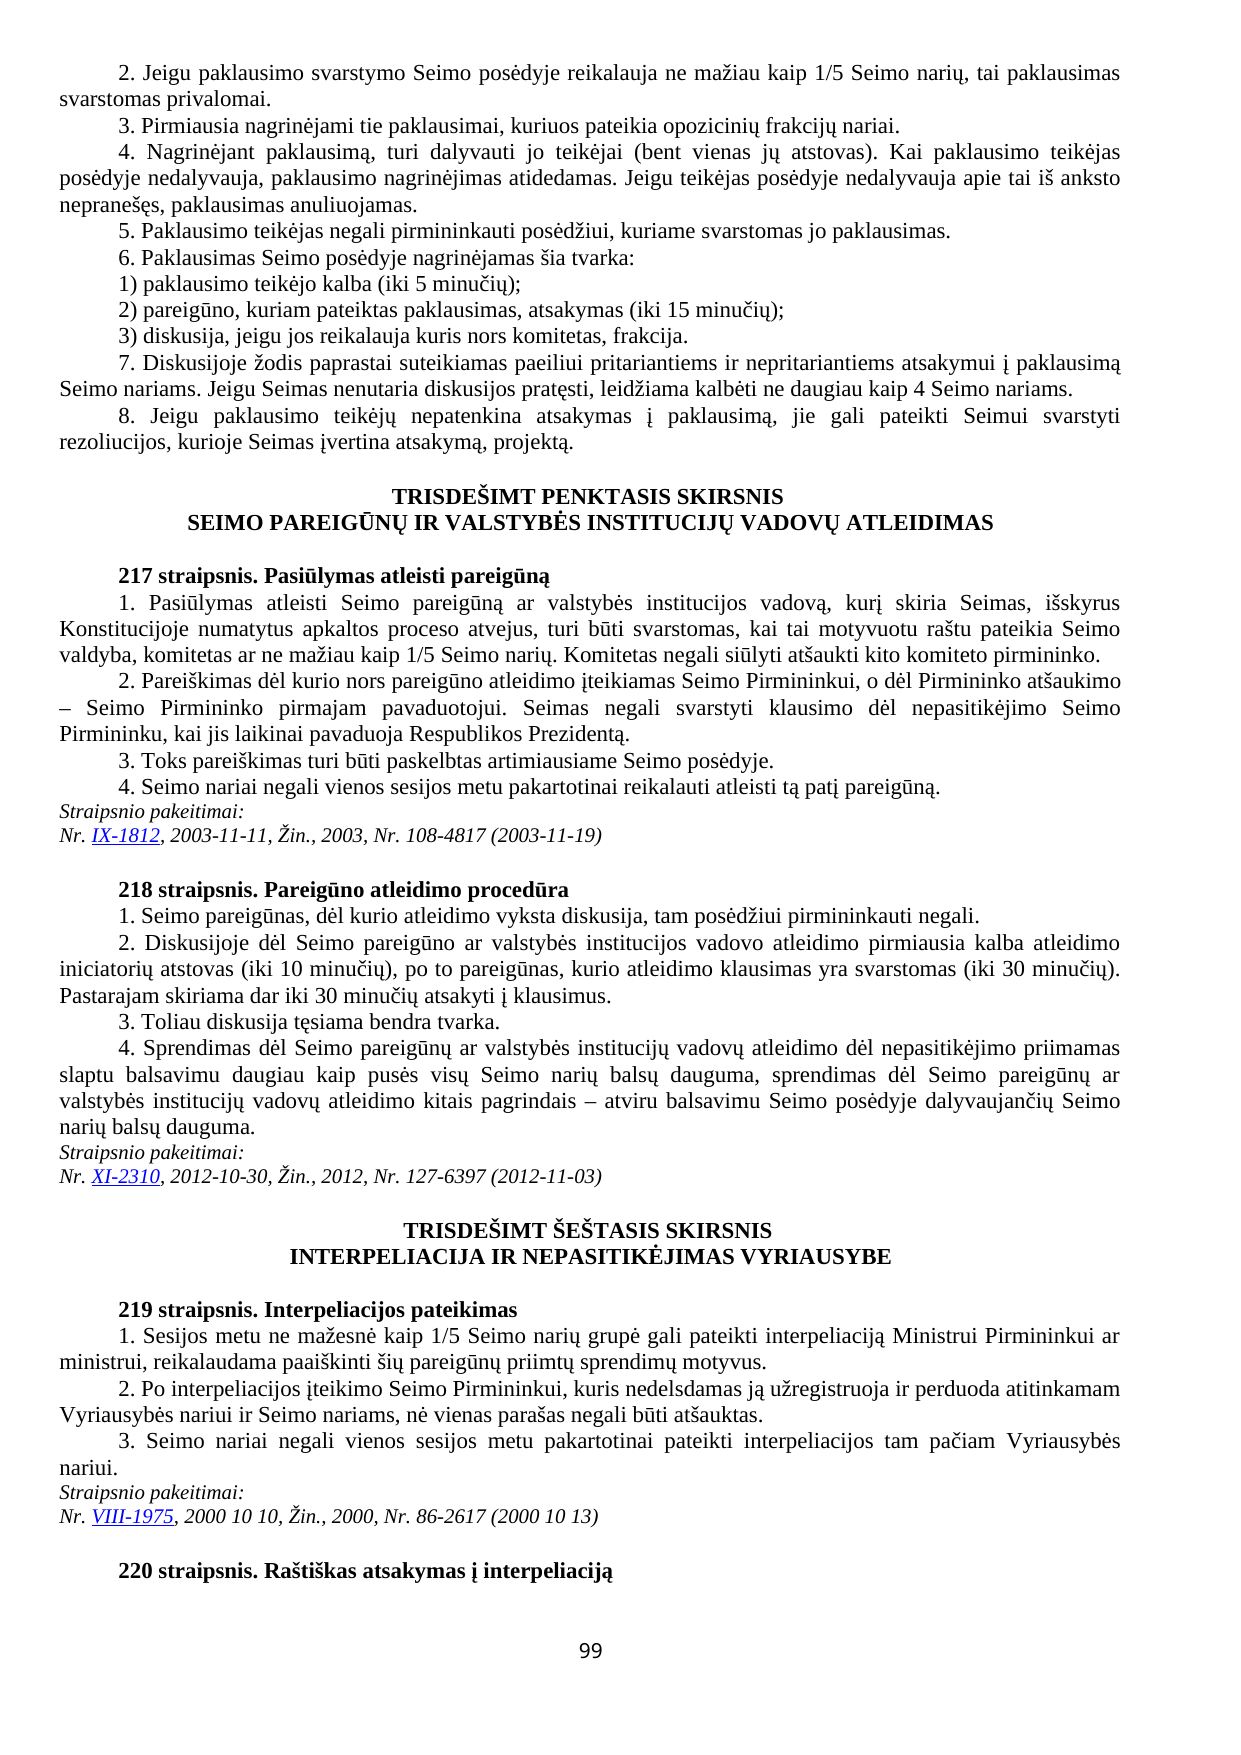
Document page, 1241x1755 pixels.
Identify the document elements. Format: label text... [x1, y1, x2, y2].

text 3. Toliau diskusija tęsiama bendra tvarka. [59, 1008, 1122, 1034]
text Straipsnio pakeitimai: [59, 1480, 1122, 1504]
text 4. Seimo nariai negali vienos sesijos metu pakartotinai reikalauti atleisti tą patį pareigūną. [59, 773, 1122, 799]
text Straipsnio pakeitimai: [59, 799, 1122, 823]
text 218 straipsnis. Pareigūno atleidimo procedūra [59, 876, 1122, 903]
text 5. Paklausimo teikėjas negali pirmininkauti posėdžiui, kuriame svarstomas jo paklausimas. [59, 217, 1122, 243]
text 6. Paklausimas Seimo posėdyje nagrinėjamas šia tvarka: [59, 243, 1122, 270]
text TRISDEŠIMT ŠEŠTASIS SKIRSNIS [59, 1217, 1122, 1243]
text 4. Nagrinėjant paklausimą, turi dalyvauti jo teikėjai (bent vienas jų atstovas). Kai paklausimo teikėjas posėdyje nedalyvauja, paklausimo nagrinėjimas atidedamas. Jeigu teikėjas posėdyje nedalyvauja apie tai iš anksto nepranešęs, paklausimas anuliuojamas. [59, 138, 1122, 217]
text 1. Seimo pareigūnas, dėl kurio atleidimo vyksta diskusija, tam posėdžiui pirmininkauti negali. [59, 903, 1122, 929]
text TRISDEŠIMT PENKTASIS SKIRSNIS [59, 483, 1122, 509]
text 3. Toks pareiškimas turi būti paskelbtas artimiausiame Seimo posėdyje. [59, 747, 1122, 773]
text 217 straipsnis. Pasiūlymas atleisti pareigūną [59, 562, 1122, 588]
text 2. Diskusijoje dėl Seimo pareigūno ar valstybės institucijos vadovo atleidimo pirmiausia kalba atleidimo iniciatorių atstovas (iki 10 minučių), po to pareigūnas, kurio atleidimo klausimas yra svarstomas (iki 30 minučių). Pastarajam skiriama dar iki 30 minučių atsakyti į klausimus. [59, 929, 1122, 1008]
text 3) diskusija, jeigu jos reikalauja kuris nors komitetas, frakcija. [59, 323, 1122, 349]
text 219 straipsnis. Interpeliacijos pateikimas [59, 1296, 1122, 1322]
text 4. Sprendimas dėl Seimo pareigūnų ar valstybės institucijų vadovų atleidimo dėl nepasitikėjimo priimamas slaptu balsavimu daugiau kaip pusės visų Seimo narių balsų dauguma, sprendimas dėl Seimo pareigūnų ar valstybės institucijų vadovų atleidimo kitais pagrindais – atviru balsavimu Seimo posėdyje dalyvaujančių Seimo narių balsų dauguma. [59, 1034, 1122, 1140]
text 2) pareigūno, kuriam pateiktas paklausimas, atsakymas (iki 15 minučių); [59, 296, 1122, 323]
text 8. Jeigu paklausimo teikėjų nepatenkina atsakymas į paklausimą, jie gali pateikti Seimui svarstyti rezoliucijos, kurioje Seimas įvertina atsakymą, projektą. [59, 402, 1122, 454]
text 3. Pirmiausia nagrinėjami tie paklausimai, kuriuos pateikia opozicinių frakcijų nariai. [59, 112, 1122, 138]
text 7. Diskusijoje žodis paprastai suteikiamas paeiliui pritariantiems ir nepritariantiems atsakymui į paklausimą Seimo nariams. Jeigu Seimas nenutaria diskusijos pratęsti, leidžiama kalbėti ne daugiau kaip 4 Seimo nariams. [59, 349, 1122, 402]
text 2. Po interpeliacijos įteikimo Seimo Pirmininkui, kuris nedelsdamas ją užregistruoja ir perduoda atitinkamam Vyriausybės nariui ir Seimo nariams, nė vienas parašas negali būti atšauktas. [59, 1375, 1122, 1427]
text Nr. XI-2310, 2012-10-30, Žin., 2012, Nr. 127-6397 (2012-11-03) [59, 1164, 1122, 1188]
text Straipsnio pakeitimai: [59, 1140, 1122, 1164]
text Nr. IX-1812, 2003-11-11, Žin., 2003, Nr. 108-4817 (2003-11-19) [59, 823, 1122, 847]
text 1. Sesijos metu ne mažesnė kaip 1/5 Seimo narių grupė gali pateikti interpeliaciją Ministrui Pirmininkui ar ministrui, reikalaudama paaiškinti šių pareigūnų priimtų sprendimų motyvus. [59, 1322, 1122, 1375]
text 1. Pasiūlymas atleisti Seimo pareigūną ar valstybės institucijos vadovą, kurį skiria Seimas, išskyrus Konstitucijoje numatytus apkaltos proceso atvejus, turi būti svarstomas, kai tai motyvuotu raštu pateikia Seimo valdyba, komitetas ar ne mažiau kaip 1/5 Seimo narių. Komitetas negali siūlyti atšaukti kito komiteto pirmininko. [59, 588, 1122, 668]
text SEIMO PAREIGŪNŲ IR VALSTYBĖS INSTITUCIJŲ VADOVŲ ATLEIDIMAS [59, 509, 1122, 536]
text 2. Jeigu paklausimo svarstymo Seimo posėdyje reikalauja ne mažiau kaip 1/5 Seimo narių, tai paklausimas svarstomas privalomai. [59, 59, 1122, 112]
text 3. Seimo nariai negali vienos sesijos metu pakartotinai pateikti interpeliacijos tam pačiam Vyriausybės nariui. [59, 1427, 1122, 1480]
text 2. Pareiškimas dėl kurio nors pareigūno atleidimo įteikiamas Seimo Pirmininkui, o dėl Pirmininko atšaukimo – Seimo Pirmininko pirmajam pavaduotojui. Seimas negali svarstyti klausimo dėl nepasitikėjimo Seimo Pirmininku, kai jis laikinai pavaduoja Respublikos Prezidentą. [59, 668, 1122, 747]
text 1) paklausimo teikėjo kalba (iki 5 minučių); [59, 270, 1122, 296]
text 220 straipsnis. Raštiškas atsakymas į interpeliaciją [59, 1557, 1122, 1583]
text INTERPELIACIJA IR NEPASITIKĖJIMAS VYRIAUSYBE [59, 1243, 1122, 1269]
text Nr. VIII-1975, 2000 10 10, Žin., 2000, Nr. 86-2617 (2000 10 13) [59, 1504, 1122, 1528]
